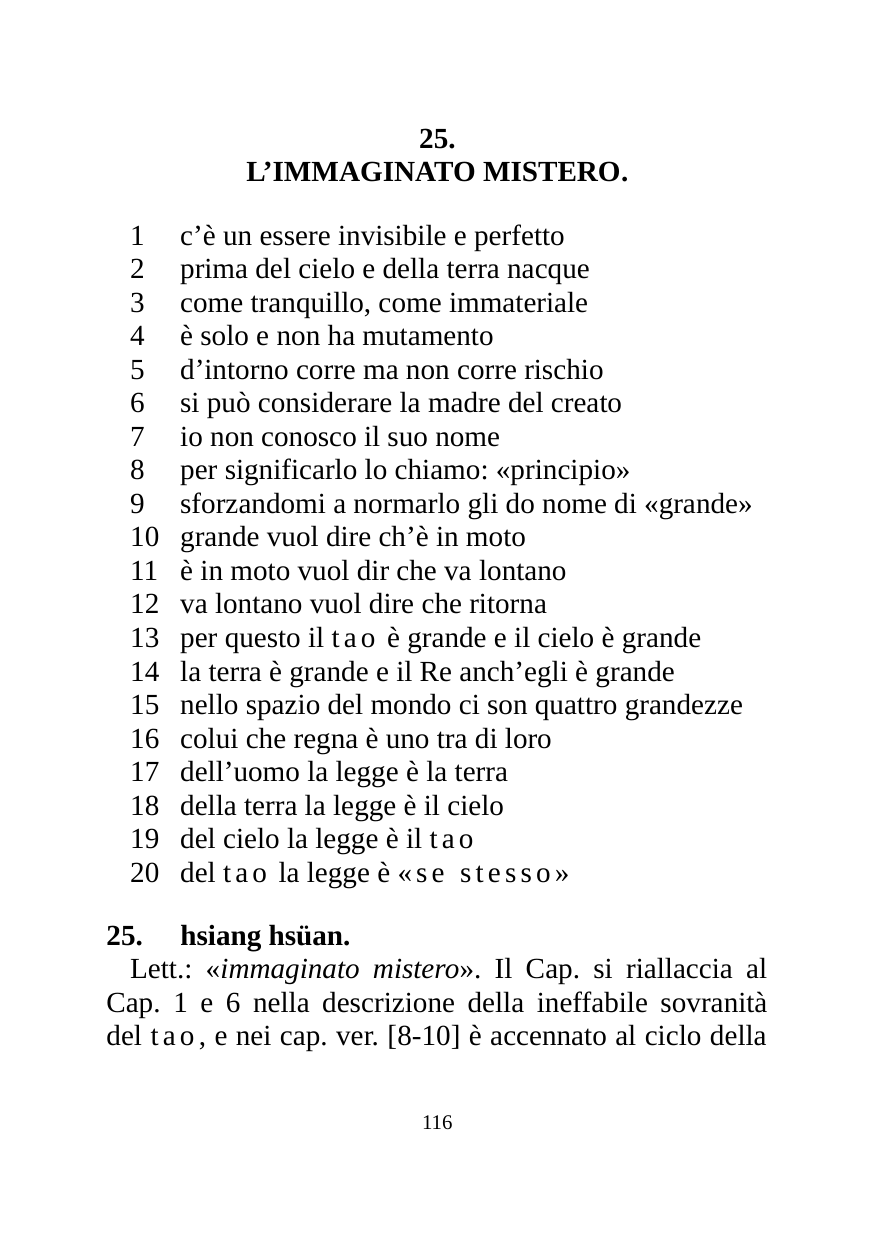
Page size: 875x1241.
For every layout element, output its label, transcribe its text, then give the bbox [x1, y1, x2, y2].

list d’intorno corre ma non corre rischio [130, 352, 768, 385]
list va lontano vuol dire che ritorna [130, 587, 768, 620]
list c’è un essere invisibile e perfetto [130, 218, 768, 251]
list colui che regna è uno tra di loro [130, 721, 768, 754]
list io non conosco il suo nome [130, 419, 768, 452]
list si può considerare la madre del creato [130, 385, 768, 419]
list per significarlo lo chiamo: «principio» [130, 452, 768, 486]
list del cielo la legge è il tao [130, 821, 768, 855]
list sforzandomi a normarlo gli do nome di «grande» [130, 486, 768, 519]
subtitle 25. L’immaginato mistero. [106, 121, 768, 188]
list è solo e non ha mutamento [130, 318, 768, 352]
list del tao la legge è «se stesso» [130, 855, 768, 888]
list della terra la legge è il cielo [130, 788, 768, 821]
list la terra è grande e il Re anch’egli è grande [130, 654, 768, 687]
list dell’uomo la legge è la terra [130, 754, 768, 788]
list come tranquillo, come immateriale [130, 285, 768, 318]
text 25. hsiang hsüan. [106, 918, 768, 951]
text Lett.: «immaginato mistero». Il Cap. si riallaccia al Cap. 1 e 6 nella descrizione della ineffabile sovranità del tao, e nei cap. ver. [8-10] è accennato al ciclo della [106, 951, 768, 1052]
list nello spazio del mondo ci son quattro grandezze [130, 687, 768, 721]
list è in moto vuol dir che va lontano [130, 553, 768, 587]
list grande vuol dire ch’è in moto [130, 519, 768, 553]
list prima del cielo e della terra nacque [130, 251, 768, 285]
list per questo il tao è grande e il cielo è grande [130, 620, 768, 654]
